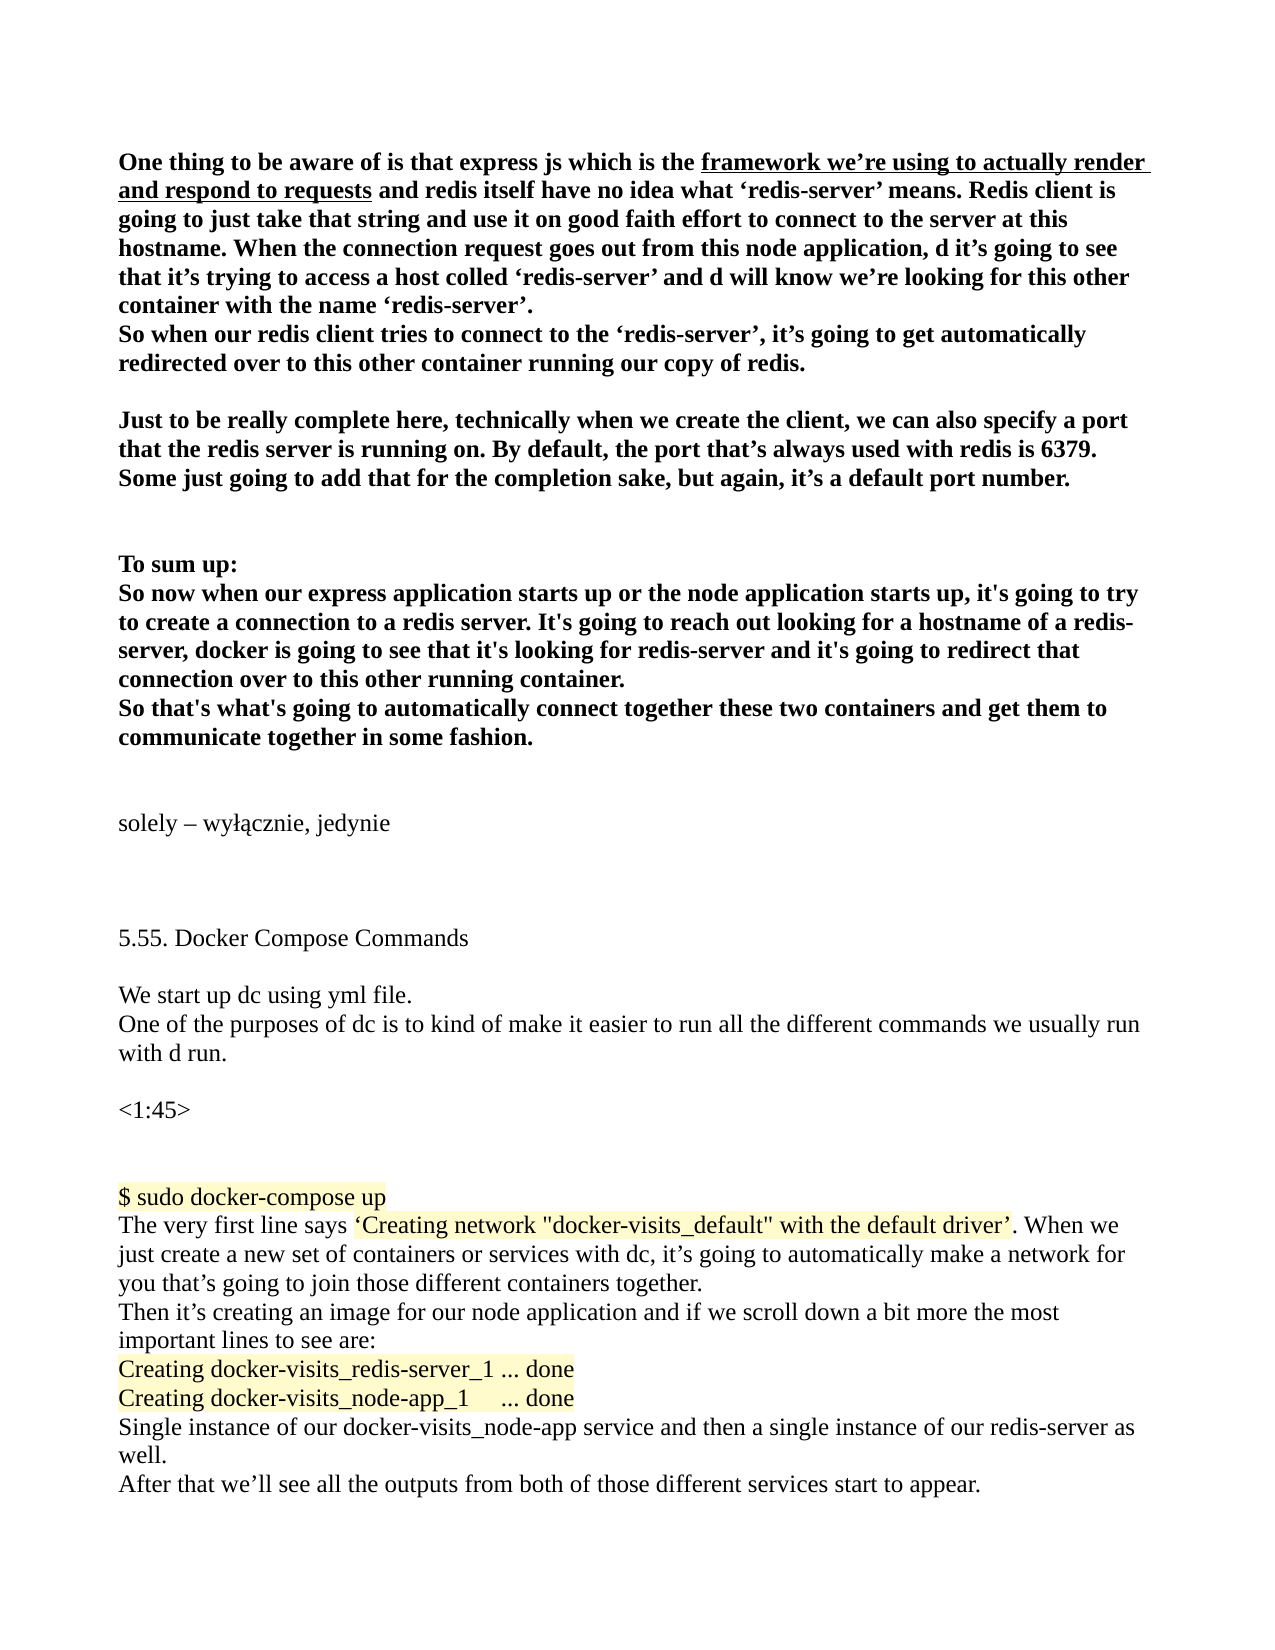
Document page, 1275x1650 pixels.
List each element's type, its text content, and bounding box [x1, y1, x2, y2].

text After that we’ll see all the outputs from both of those different services start to appear. [118, 1469, 1157, 1498]
text solely – wyłącznie, jedynie [118, 808, 1157, 837]
text $ sudo docker-compose up [118, 1182, 1157, 1211]
text To sum up: [118, 549, 1157, 578]
text One of the purposes of dc is to kind of make it easier to run all the different commands we usually run with d run. [118, 1009, 1157, 1067]
text 5.55. Docker Compose Commands [118, 923, 1157, 952]
text The very first line says ‘Creating network "docker-visits_default" with the default driver’. When we just create a new set of containers or services with dc, it’s going to automatically make a network for you that’s going to join those different containers together. [118, 1211, 1157, 1297]
text We start up dc using yml file. [118, 981, 1157, 1009]
text So when our redis client tries to connect to the ‘redis-server’, it’s going to get automatically redirected over to this other container running our copy of redis. [118, 319, 1157, 377]
text Then it’s creating an image for our node application and if we scroll down a bit more the most important lines to see are: [118, 1297, 1157, 1354]
text So that's what's going to automatically connect together these two containers and get them to communicate together in some fashion. [118, 693, 1157, 751]
text Creating docker-visits_node-app_1 ... done [118, 1383, 1157, 1412]
text Just to be really complete here, technically when we create the client, we can also specify a port that the redis server is running on. By default, the port that’s always used with redis is 6379. Some just going to add that for the completion sake, but again, it’s a default port number. [118, 406, 1157, 492]
text Creating docker-visits_redis-server_1 ... done [118, 1354, 1157, 1383]
text Single instance of our docker-visits_node-app service and then a single instance of our redis-server as well. [118, 1412, 1157, 1469]
text So now when our express application starts up or the node application starts up, it's going to try to create a connection to a redis server. It's going to reach out looking for a hostname of a redis-server, docker is going to see that it's looking for redis-server and it's going to redirect that connection over to this other running container. [118, 578, 1157, 693]
text <1:45> [118, 1096, 1157, 1124]
text One thing to be aware of is that express js which is the framework we’re using to actually render and respond to requests and redis itself have no idea what ‘redis-server’ means. Redis client is going to just take that string and use it on good faith effort to connect to the server at this hostname. When the connection request goes out from this node application, d it’s going to see that it’s trying to access a host colled ‘redis-server’ and d will know we’re looking for this other container with the name ‘redis-server’. [118, 147, 1157, 319]
